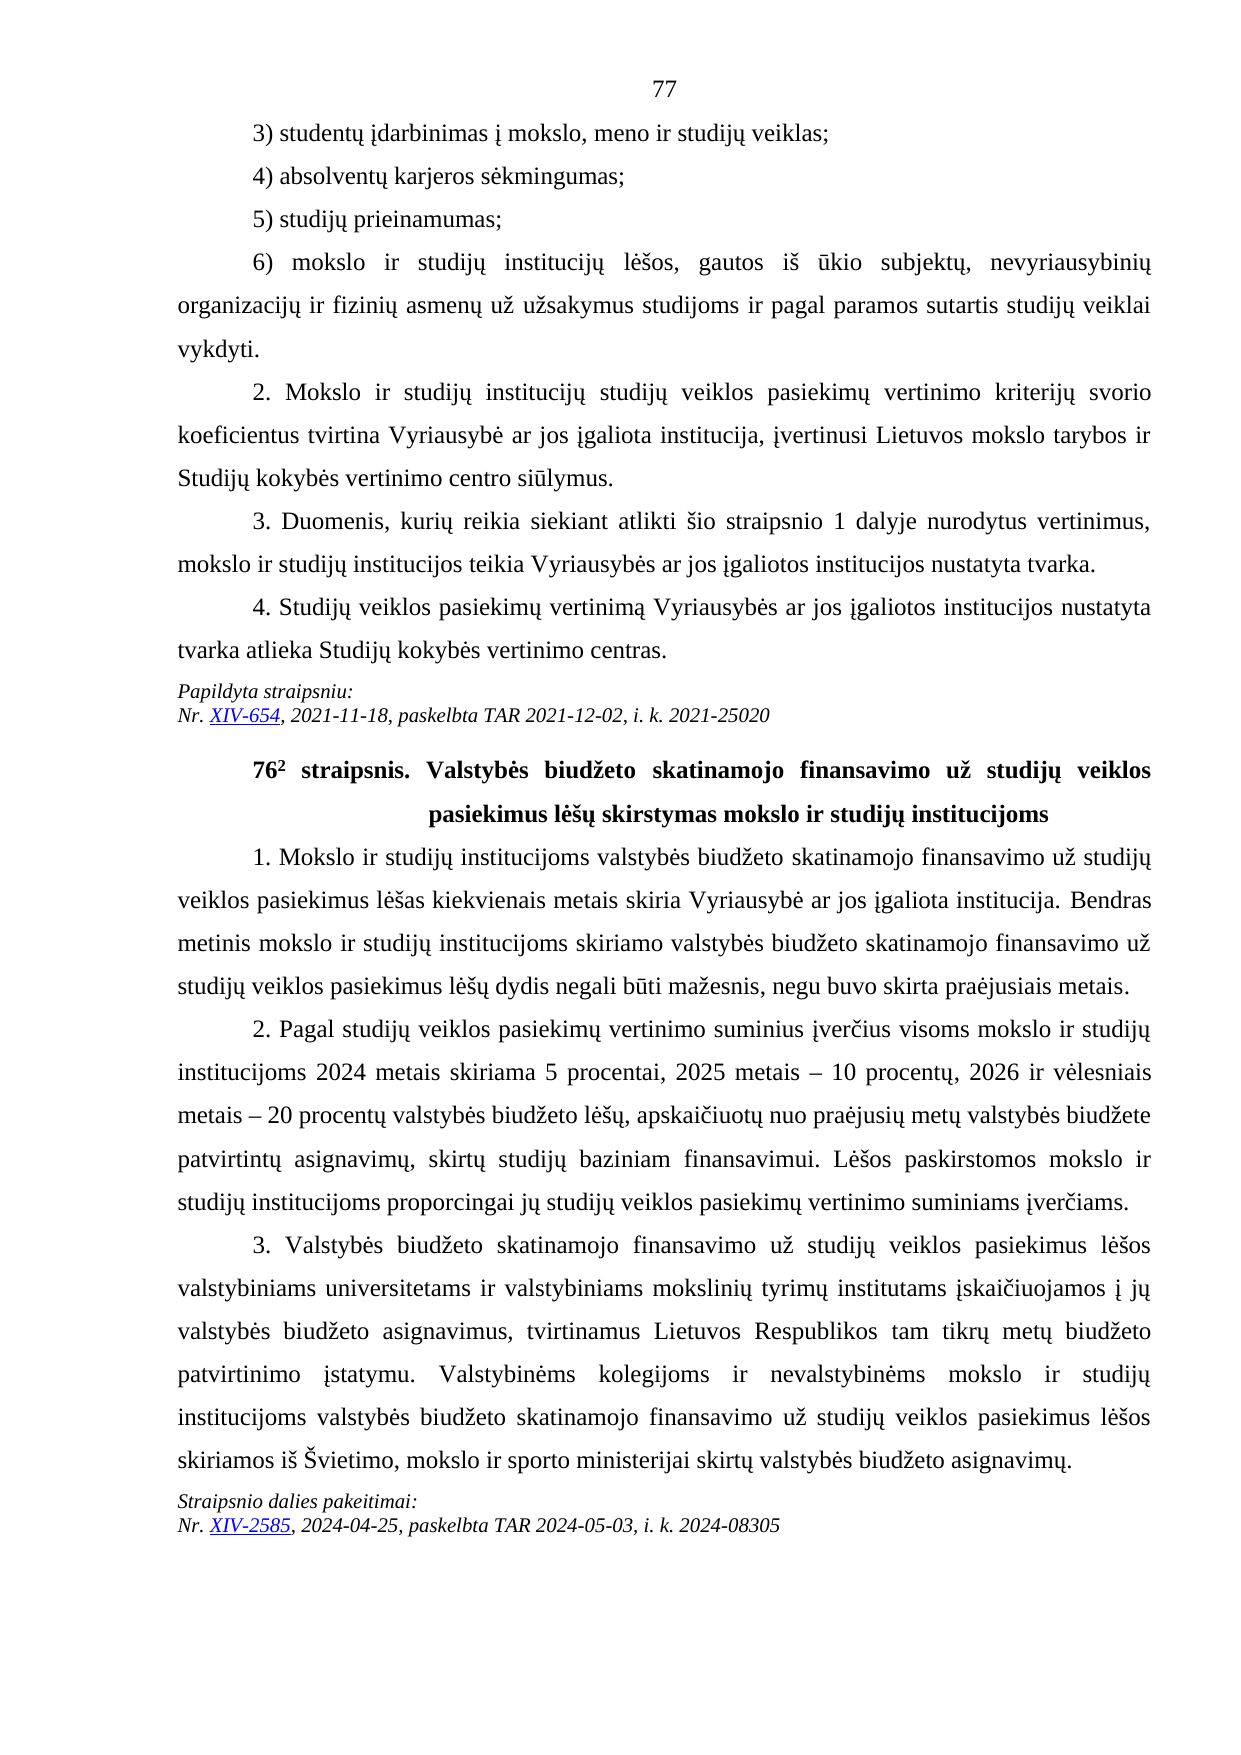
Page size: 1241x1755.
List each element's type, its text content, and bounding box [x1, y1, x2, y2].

text Nr. XIV-2585, 2024-04-25, paskelbta TAR 2024-05-03, i. k. 2024-08305 [177, 1513, 1152, 1537]
text 1. Mokslo ir studijų institucijoms valstybės biudžeto skatinamojo finansavimo už studijų veiklos pasiekimus lėšas kiekvienais metais skiria Vyriausybė ar jos įgaliota institucija. Bendras metinis mokslo ir studijų institucijoms skiriamo valstybės biudžeto skatinamojo finansavimo už studijų veiklos pasiekimus lėšų dydis negali būti mažesnis, negu buvo skirta praėjusiais metais. [177, 842, 1152, 1000]
text 6) mokslo ir studijų institucijų lėšos, gautos iš ūkio subjektų, nevyriausybinių organizacijų ir fizinių asmenų už užsakymus studijoms ir pagal paramos sutartis studijų veiklai vykdyti. [177, 247, 1152, 362]
text 4) absolventų karjeros sėkmingumas; [177, 161, 1152, 190]
text 2. Mokslo ir studijų institucijų studijų veiklos pasiekimų vertinimo kriterijų svorio koeficientus tvirtina Vyriausybė ar jos įgaliota institucija, įvertinusi Lietuvos mokslo tarybos ir Studijų kokybės vertinimo centro siūlymus. [177, 377, 1152, 492]
text 5) studijų prieinamumas; [177, 204, 1152, 233]
text Nr. XIV-654, 2021-11-18, paskelbta TAR 2021-12-02, i. k. 2021-25020 [177, 703, 1152, 727]
text 762 straipsnis. Valstybės biudžeto skatinamojo finansavimo už studijų veiklos pasiekimus lėšų skirstymas mokslo ir studijų institucijoms [252, 756, 1152, 827]
text 4. Studijų veiklos pasiekimų vertinimą Vyriausybės ar jos įgaliotos institucijos nustatyta tvarka atlieka Studijų kokybės vertinimo centras. [177, 592, 1152, 664]
text Straipsnio dalies pakeitimai: [177, 1489, 1152, 1513]
text Papildyta straipsniu: [177, 679, 1152, 703]
text 2. Pagal studijų veiklos pasiekimų vertinimo suminius įverčius visoms mokslo ir studijų institucijoms 2024 metais skiriama 5 procentai, 2025 metais – 10 procentų, 2026 ir vėlesniais metais – 20 procentų valstybės biudžeto lėšų, apskaičiuotų nuo praėjusių metų valstybės biudžete patvirtintų asignavimų, skirtų studijų baziniam finansavimui. Lėšos paskirstomos mokslo ir studijų institucijoms proporcingai jų studijų veiklos pasiekimų vertinimo suminiams įverčiams. [177, 1014, 1152, 1216]
text 3. Duomenis, kurių reikia siekiant atlikti šio straipsnio 1 dalyje nurodytus vertinimus, mokslo ir studijų institucijos teikia Vyriausybės ar jos įgaliotos institucijos nustatyta tvarka. [177, 506, 1152, 578]
text 3. Valstybės biudžeto skatinamojo finansavimo už studijų veiklos pasiekimus lėšos valstybiniams universitetams ir valstybiniams mokslinių tyrimų institutams įskaičiuojamos į jų valstybės biudžeto asignavimus, tvirtinamus Lietuvos Respublikos tam tikrų metų biudžeto patvirtinimo įstatymu. Valstybinėms kolegijoms ir nevalstybinėms mokslo ir studijų institucijoms valstybės biudžeto skatinamojo finansavimo už studijų veiklos pasiekimus lėšos skiriamos iš Švietimo, mokslo ir sporto ministerijai skirtų valstybės biudžeto asignavimų. [177, 1230, 1152, 1474]
text 3) studentų įdarbinimas į mokslo, meno ir studijų veiklas; [177, 118, 1152, 147]
